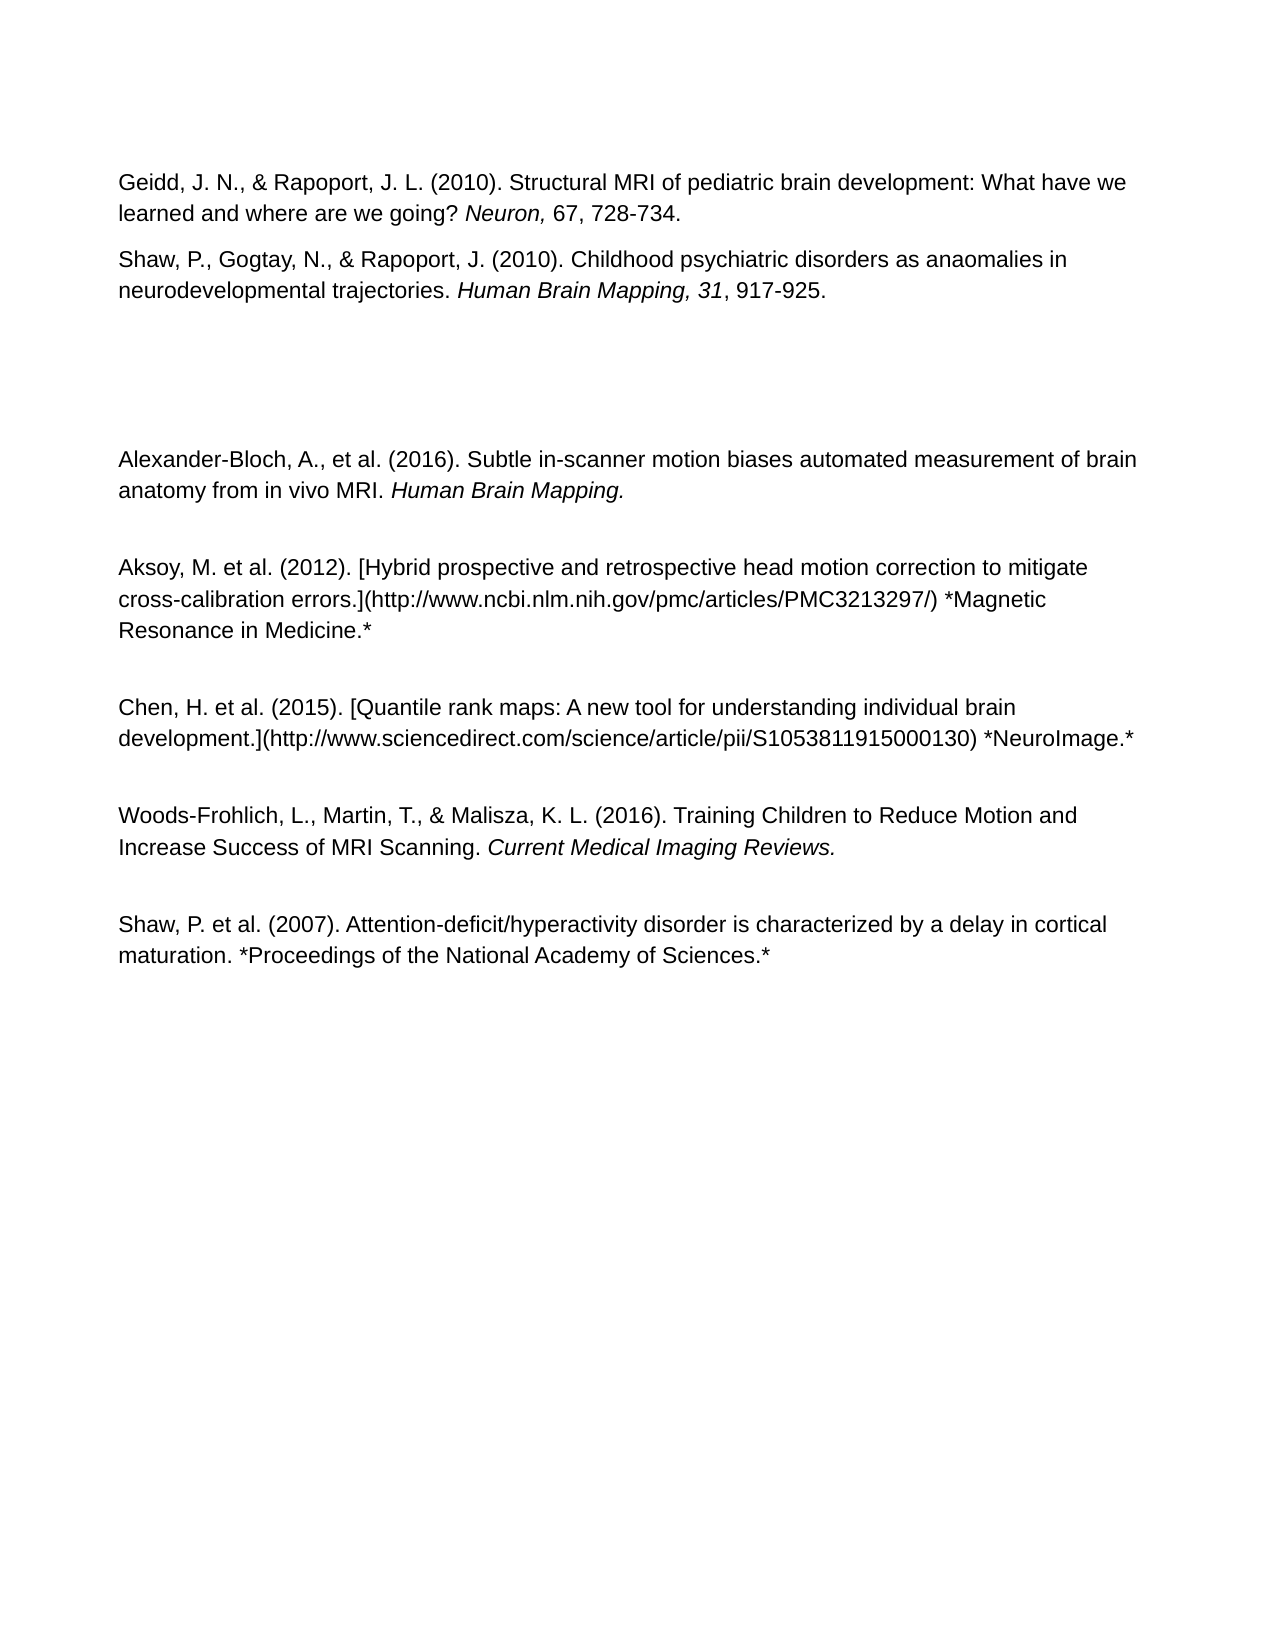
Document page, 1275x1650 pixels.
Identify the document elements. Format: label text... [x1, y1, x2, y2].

text Geidd, J. N., & Rapoport, J. L. (2010). Structural MRI of pediatric brain development: What have we learned and where are we going? Neuron, 67, 728-734. [118, 164, 1157, 226]
text Aksoy, M. et al. (2012). [Hybrid prospective and retrospective head motion correction to mitigate cross-calibration errors.](http://www.ncbi.nlm.nih.gov/pmc/articles/PMC3213297/) *Magnetic Resonance in Medicine.* [118, 549, 1157, 674]
text [118, 118, 1157, 149]
text Chen, H. et al. (2015). [Quantile rank maps: A new tool for understanding individual brain development.](http://www.sciencedirect.com/science/article/pii/S1053811915000130) *NeuroImage.* [118, 689, 1157, 783]
text Shaw, P., Gogtay, N., & Rapoport, J. (2010). Childhood psychiatric disorders as anaomalies in neurodevelopmental trajectories. Human Brain Mapping, 31, 917-925. [118, 241, 1157, 303]
text Shaw, P. et al. (2007). Attention-deficit/hyperactivity disorder is characterized by a delay in cortical maturation. *Proceedings of the National Academy of Sciences.* [118, 906, 1157, 968]
text Woods-Frohlich, L., Martin, T., & Malisza, K. L. (2016). Training Children to Reduce Motion and Increase Success of MRI Scanning. Current Medical Imaging Reviews. [118, 797, 1157, 891]
text Alexander-Bloch, A., et al. (2016). Subtle in-scanner motion biases automated measurement of brain anatomy from in vivo MRI. Human Brain Mapping. [118, 441, 1157, 535]
